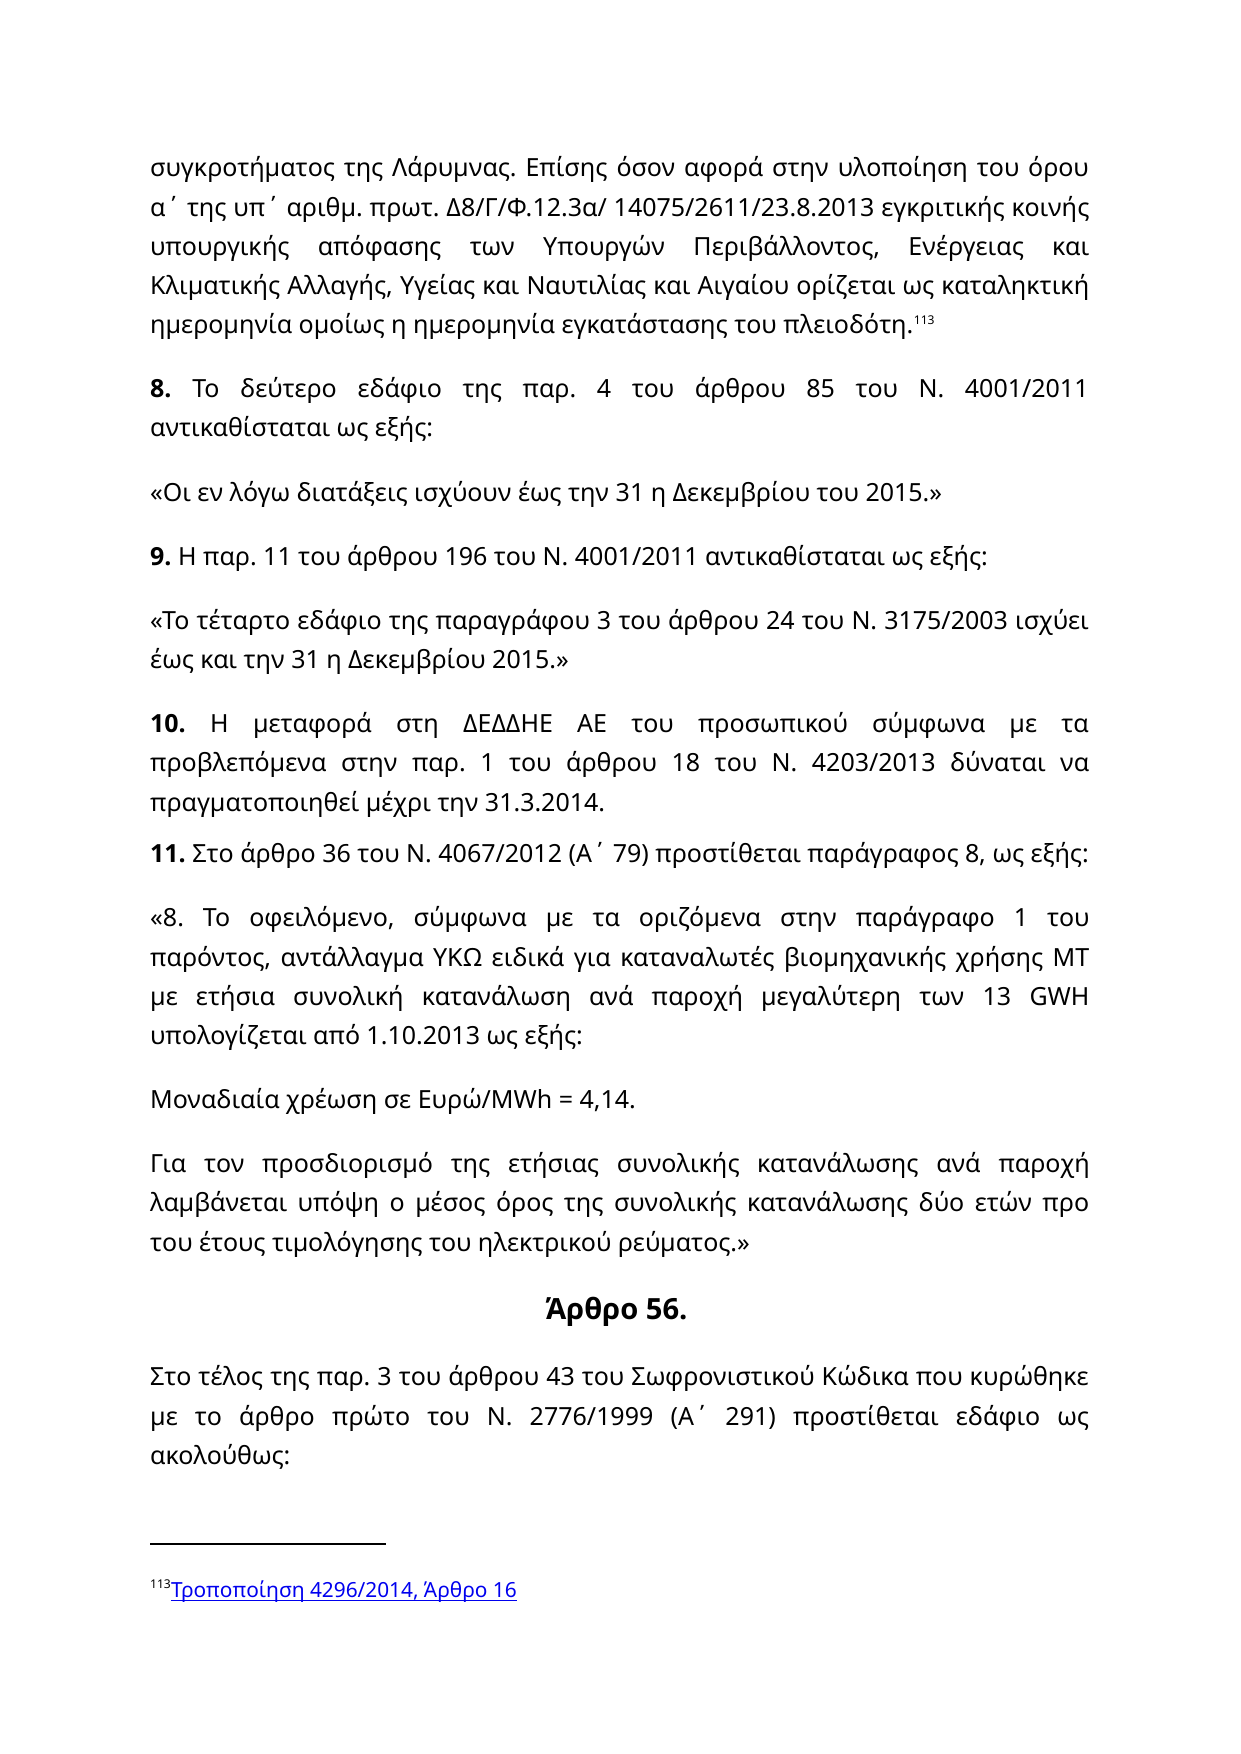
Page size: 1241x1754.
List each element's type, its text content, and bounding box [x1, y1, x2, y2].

text «Οι εν λόγω διατάξεις ισχύουν έως την 31 η Δεκεμβρίου του 2015.» [150, 474, 1090, 508]
text 9. Η παρ. 11 του άρθρου 196 του Ν. 4001/2011 αντικαθίσταται ως εξής: [150, 538, 1090, 572]
text Τροποποίηση 4296/2014, Άρθρο 16 [150, 1576, 1090, 1604]
text «Το τέταρτο εδάφιο της παραγράφου 3 του άρθρου 24 του Ν. 3175/2003 ισχύει έως και την 31 η Δεκεμβρίου 2015.» [150, 602, 1090, 676]
text 8. Το δεύτερο εδάφιο της παρ. 4 του άρθρου 85 του Ν. 4001/2011 αντικαθίσταται ως εξής: [150, 371, 1090, 444]
text 10. Η μεταφορά στη ΔΕΔΔΗΕ ΑΕ του προσωπικού σύμφωνα με τα προβλεπόμενα στην παρ. 1 του άρθρου 18 του Ν. 4203/2013 δύναται να πραγματοποιηθεί μέχρι την 31.3.2014. [150, 706, 1090, 818]
text Στο τέλος της παρ. 3 του άρθρου 43 του Σωφρονιστικού Κώδικα που κυρώθηκε με το άρθρο πρώτο του Ν. 2776/1999 (Α΄ 291) προστίθεται εδάφιο ως ακολούθως: [150, 1359, 1090, 1471]
text «8. Το οφειλόμενο, σύμφωνα με τα οριζόμενα στην παράγραφο 1 του παρόντος, αντάλλαγμα ΥΚΩ ειδικά για καταναλωτές βιομηχανικής χρήσης ΜΤ με ετήσια συνολική κατανάλωση ανά παροχή μεγαλύτερη των 13 GWH υπολογίζεται από 1.10.2013 ως εξής: [150, 900, 1090, 1052]
text συγκροτήματος της Λάρυμνας. Επίσης όσον αφορά στην υλοποίηση του όρου α΄ της υπ΄ αριθμ. πρωτ. Δ8/Γ/Φ.12.3α/ 14075/2611/23.8.2013 εγκριτικής κοινής υπουργικής απόφασης των Υπουργών Περιβάλλοντος, Ενέργειας και Κλιματικής Αλλαγής, Υγείας και Ναυτιλίας και Αιγαίου ορίζεται ως καταληκτική ημερομηνία ομοίως η ημερομηνία εγκατάστασης του πλειοδότη. [150, 150, 1090, 341]
subtitle Άρθρο 56. [150, 1288, 1090, 1328]
text Για τον προσδιορισμό της ετήσιας συνολικής κατανάλωσης ανά παροχή λαμβάνεται υπόψη ο μέσος όρος της συνολικής κατανάλωσης δύο ετών προ του έτους τιμολόγησης του ηλεκτρικού ρεύματος.» [150, 1146, 1090, 1258]
text 11. Στο άρθρο 36 του Ν. 4067/2012 (Α΄ 79) προστίθεται παράγραφος 8, ως εξής: [150, 836, 1090, 870]
text Μοναδιαία χρέωση σε Ευρώ/MWh = 4,14. [150, 1082, 1090, 1116]
